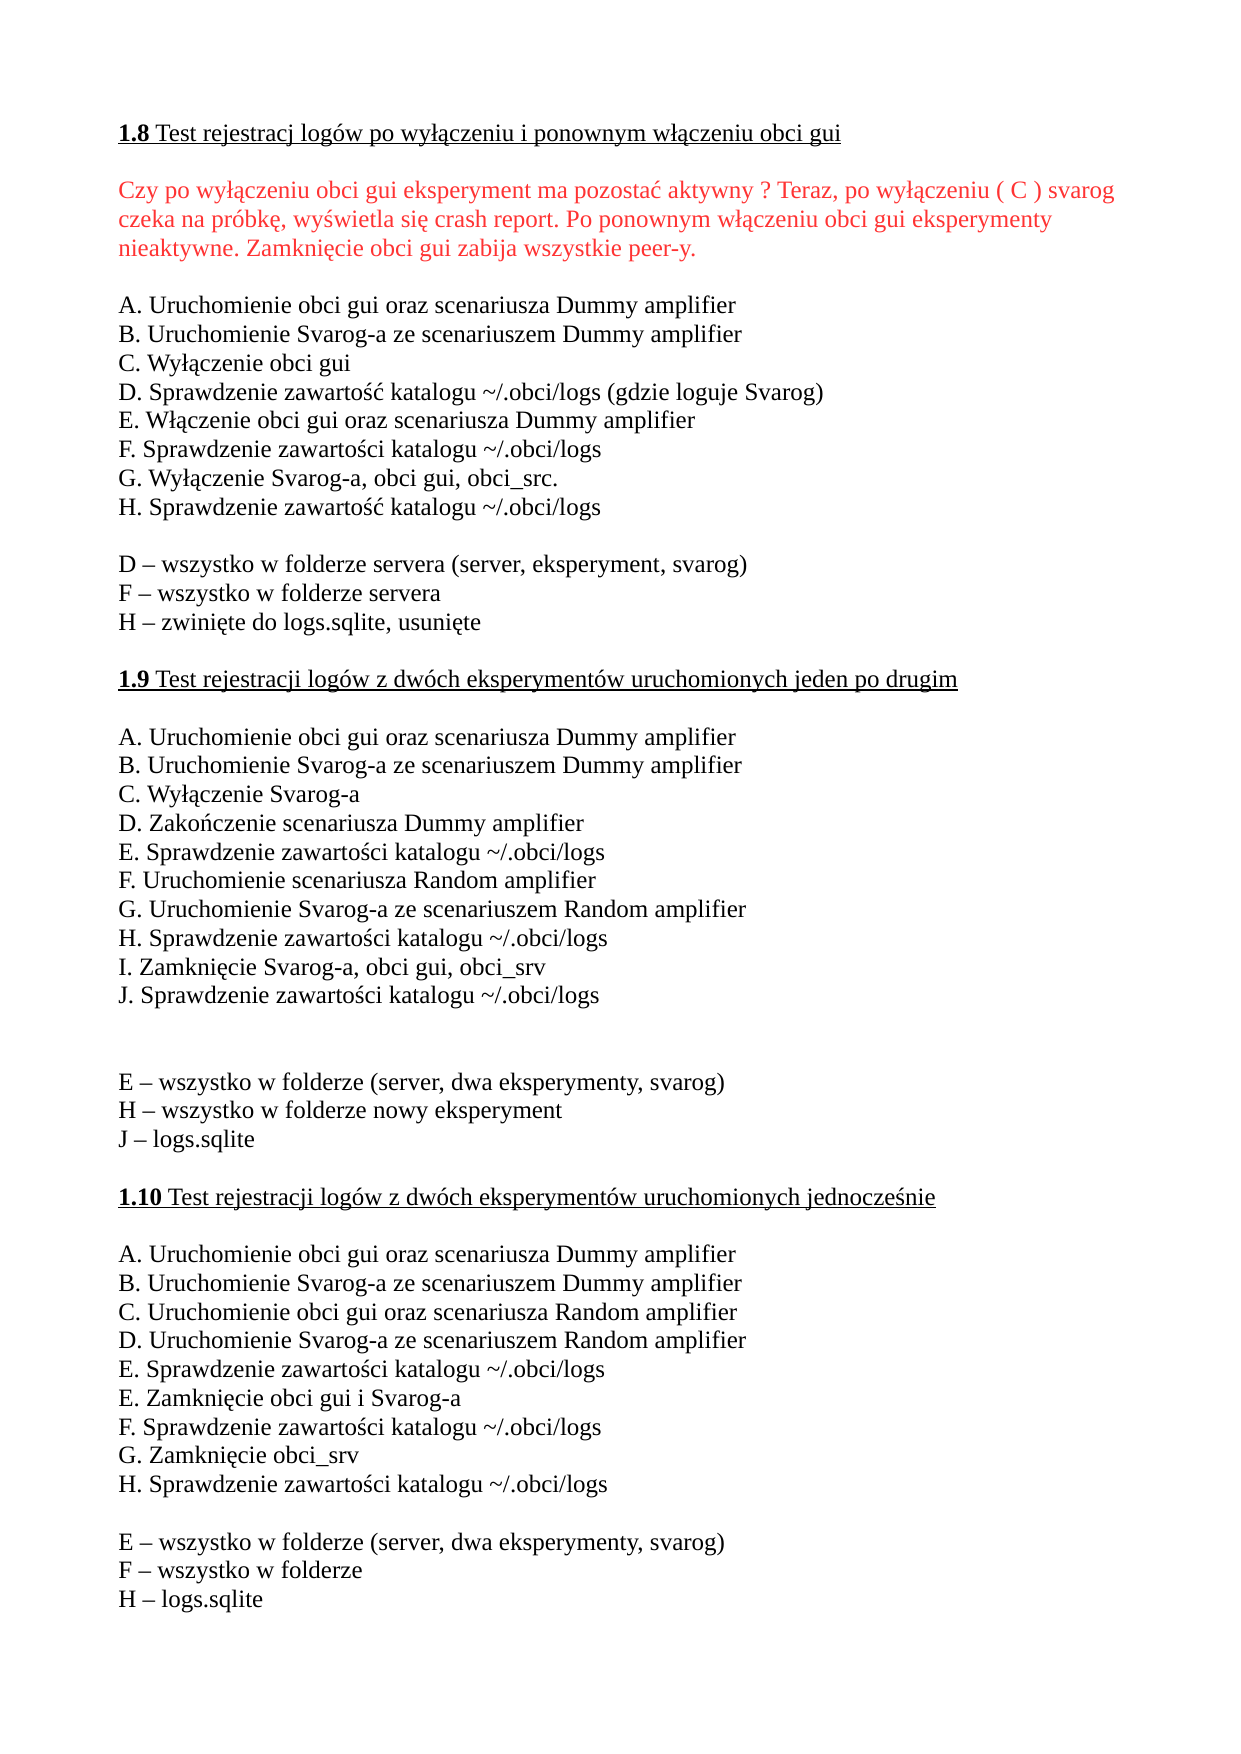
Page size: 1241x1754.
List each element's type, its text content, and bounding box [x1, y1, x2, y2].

text B. Uruchomienie Svarog-a ze scenariuszem Dummy amplifier [118, 319, 1122, 348]
text H. Sprawdzenie zawartości katalogu ~/.obci/logs [118, 1469, 1122, 1498]
text I. Zamknięcie Svarog-a, obci gui, obci_srv [118, 952, 1122, 981]
text D. Uruchomienie Svarog-a ze scenariuszem Random amplifier [118, 1326, 1122, 1354]
text E. Włączenie obci gui oraz scenariusza Dummy amplifier [118, 406, 1122, 434]
text Czy po wyłączeniu obci gui eksperyment ma pozostać aktywny ? Teraz, po wyłączeniu ( C ) svarog czeka na próbkę, wyświetla się crash report. Po ponownym włączeniu obci gui eksperymenty nieaktywne. Zamknięcie obci gui zabija wszystkie peer-y. [118, 176, 1122, 262]
text E – wszystko w folderze (server, dwa eksperymenty, svarog) [118, 1067, 1122, 1096]
text C. Wyłączenie obci gui [118, 348, 1122, 377]
text C. Wyłączenie Svarog-a [118, 779, 1122, 808]
text H – wszystko w folderze nowy eksperyment [118, 1096, 1122, 1124]
text F. Sprawdzenie zawartości katalogu ~/.obci/logs [118, 1412, 1122, 1441]
text 1.10 Test rejestracji logów z dwóch eksperymentów uruchomionych jednocześnie [118, 1182, 1122, 1211]
text J – logs.sqlite [118, 1124, 1122, 1153]
text D – wszystko w folderze servera (server, eksperyment, svarog) [118, 549, 1122, 578]
text F – wszystko w folderze servera [118, 578, 1122, 607]
text B. Uruchomienie Svarog-a ze scenariuszem Dummy amplifier [118, 1268, 1122, 1297]
text G. Wyłączenie Svarog-a, obci gui, obci_src. [118, 463, 1122, 492]
text J. Sprawdzenie zawartości katalogu ~/.obci/logs [118, 981, 1122, 1009]
text E. Zamknięcie obci gui i Svarog-a [118, 1383, 1122, 1412]
text B. Uruchomienie Svarog-a ze scenariuszem Dummy amplifier [118, 751, 1122, 779]
text F. Uruchomienie scenariusza Random amplifier [118, 866, 1122, 894]
text D. Zakończenie scenariusza Dummy amplifier [118, 808, 1122, 837]
text A. Uruchomienie obci gui oraz scenariusza Dummy amplifier [118, 291, 1122, 319]
text C. Uruchomienie obci gui oraz scenariusza Random amplifier [118, 1297, 1122, 1326]
text F – wszystko w folderze [118, 1556, 1122, 1584]
text H – zwinięte do logs.sqlite, usunięte [118, 607, 1122, 636]
text A. Uruchomienie obci gui oraz scenariusza Dummy amplifier [118, 722, 1122, 751]
text E. Sprawdzenie zawartości katalogu ~/.obci/logs [118, 837, 1122, 866]
text E – wszystko w folderze (server, dwa eksperymenty, svarog) [118, 1527, 1122, 1556]
text A. Uruchomienie obci gui oraz scenariusza Dummy amplifier [118, 1239, 1122, 1268]
text H. Sprawdzenie zawartości katalogu ~/.obci/logs [118, 923, 1122, 952]
text G. Zamknięcie obci_srv [118, 1441, 1122, 1469]
text H. Sprawdzenie zawartość katalogu ~/.obci/logs [118, 492, 1122, 521]
text 1.8 Test rejestracj logów po wyłączeniu i ponownym włączeniu obci gui [118, 118, 1122, 147]
text E. Sprawdzenie zawartości katalogu ~/.obci/logs [118, 1354, 1122, 1383]
text G. Uruchomienie Svarog-a ze scenariuszem Random amplifier [118, 894, 1122, 923]
text H – logs.sqlite [118, 1584, 1122, 1613]
text D. Sprawdzenie zawartość katalogu ~/.obci/logs (gdzie loguje Svarog) [118, 377, 1122, 406]
text 1.9 Test rejestracji logów z dwóch eksperymentów uruchomionych jeden po drugim [118, 664, 1122, 693]
text F. Sprawdzenie zawartości katalogu ~/.obci/logs [118, 434, 1122, 463]
